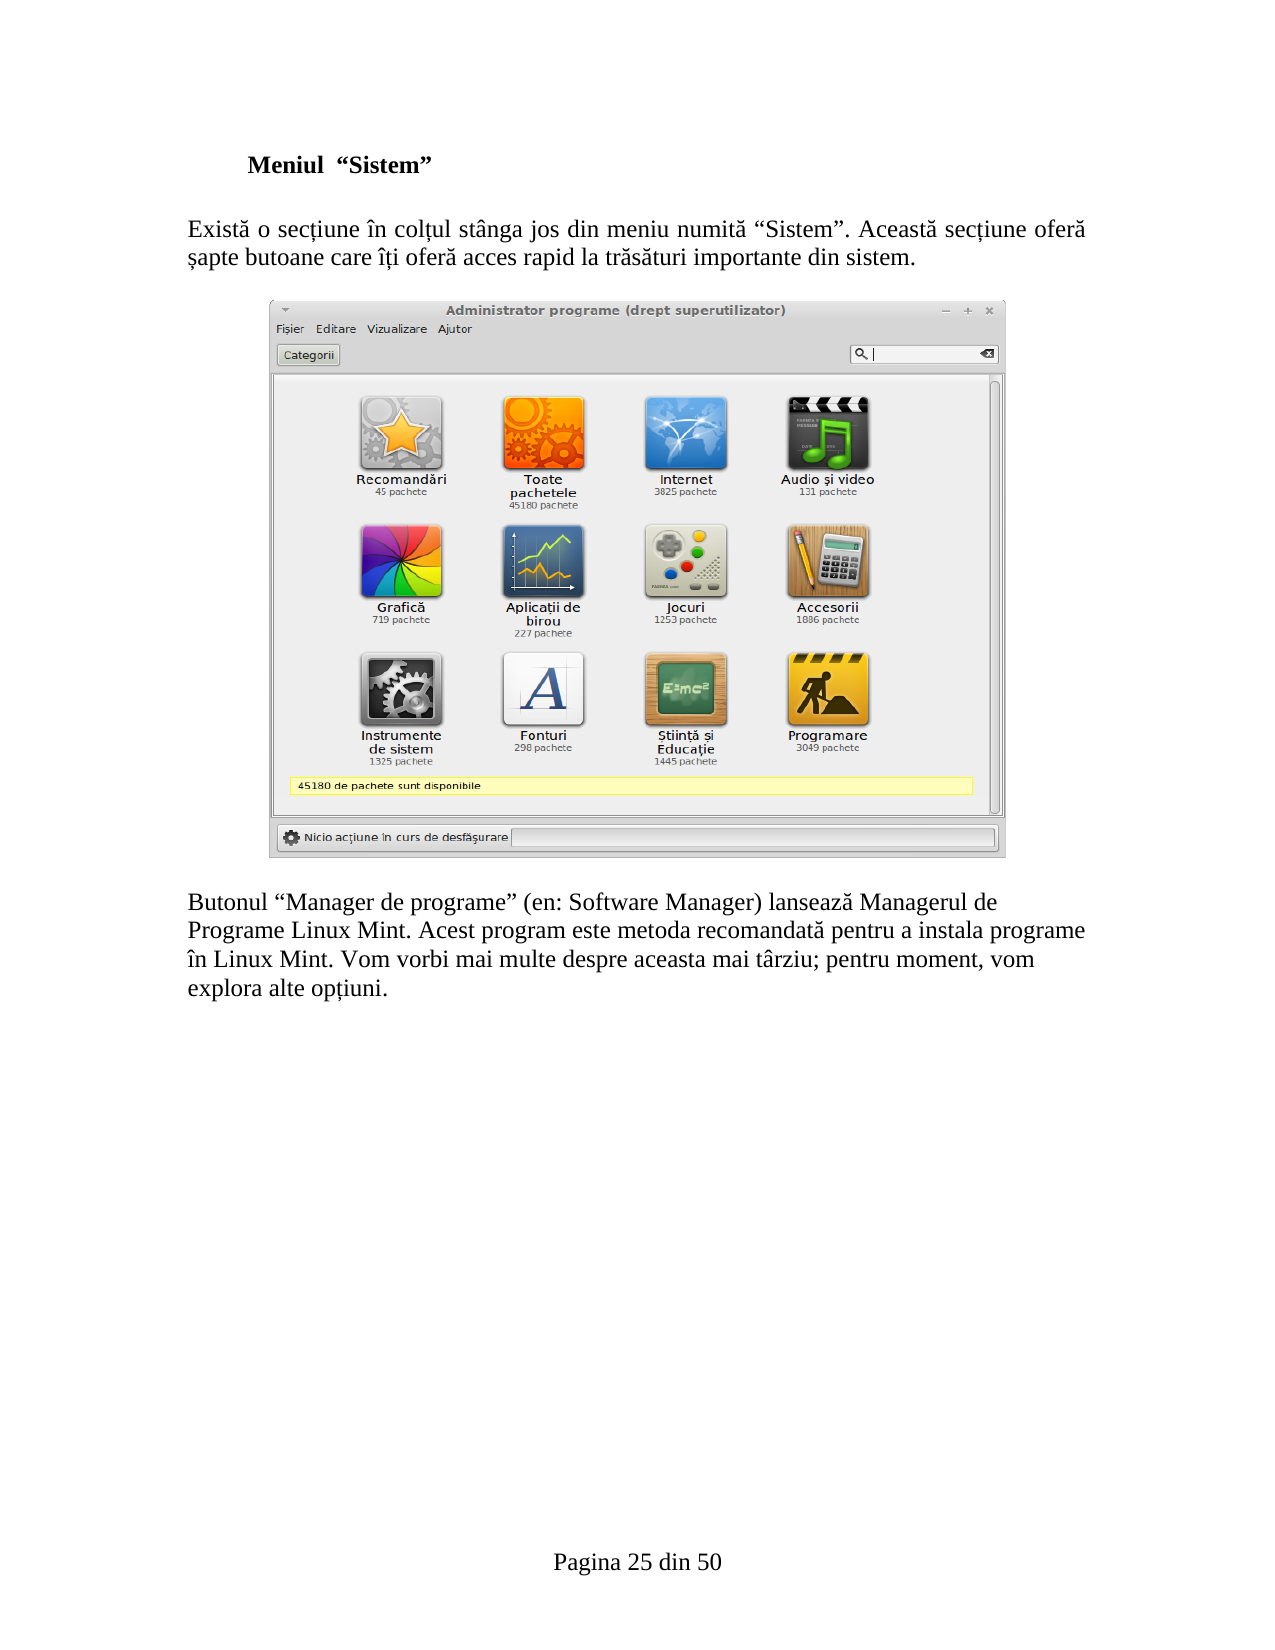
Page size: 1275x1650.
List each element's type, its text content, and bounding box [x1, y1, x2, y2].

subtitle Meniul “Sistem” [187, 150, 1087, 179]
text Există o secțiune în colțul stânga jos din meniu numită “Sistem”. Această secțiune oferă șapte butoane care îți oferă acces rapid la trăsături importante din sistem. [187, 214, 1087, 271]
picture [269, 300, 1006, 858]
text Butonul “Manager de programe” (en: Software Manager) lansează Managerul de Programe Linux Mint. Acest program este metoda recomandată pentru a instala programe în Linux Mint. Vom vorbi mai multe despre aceasta mai târziu; pentru moment, vom explora alte opțiuni. [187, 887, 1087, 1002]
